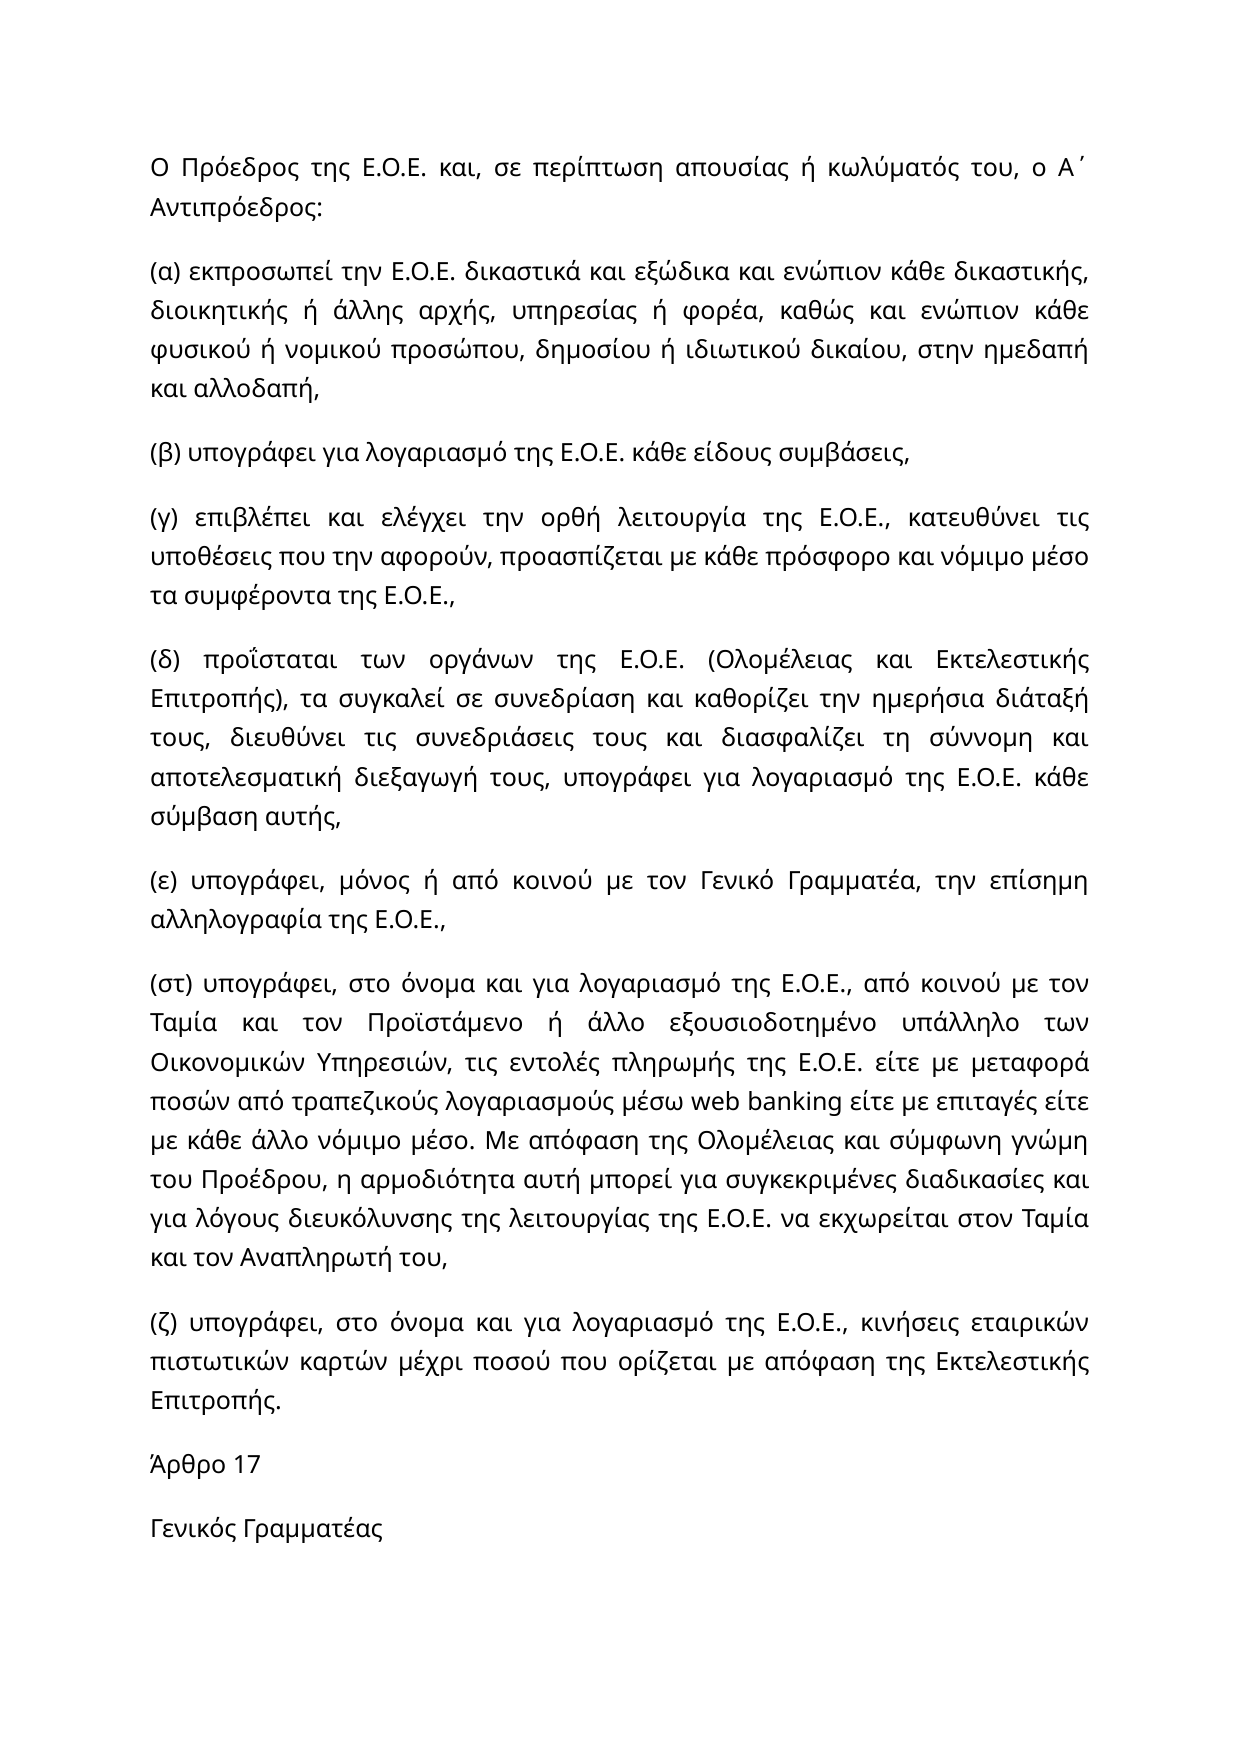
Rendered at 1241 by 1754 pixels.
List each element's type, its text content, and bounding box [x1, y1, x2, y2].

text (δ) προΐσταται των οργάνων της Ε.Ο.Ε. (Ολομέλειας και Εκτελεστικής Επιτροπής), τα συγκαλεί σε συνεδρίαση και καθορίζει την ημερήσια διάταξή τους, διευθύνει τις συνεδριάσεις τους και διασφαλίζει τη σύννομη και αποτελεσματική διεξαγωγή τους, υπογράφει για λογαριασμό της Ε.Ο.Ε. κάθε σύμβαση αυτής, [150, 642, 1090, 832]
text (γ) επιβλέπει και ελέγχει την ορθή λειτουργία της Ε.Ο.Ε., κατευθύνει τις υποθέσεις που την αφορούν, προασπίζεται με κάθε πρόσφορο και νόμιμο μέσο τα συμφέροντα της Ε.Ο.Ε., [150, 499, 1090, 612]
text Ο Πρόεδρος της Ε.Ο.Ε. και, σε περίπτωση απουσίας ή κωλύματός του, ο Α΄ Αντιπρόεδρος: [150, 150, 1090, 223]
text Γενικός Γραμματέας [150, 1511, 1090, 1545]
text Άρθρο 17 [150, 1447, 1090, 1481]
text (στ) υπογράφει, στο όνομα και για λογαριασμό της Ε.Ο.Ε., από κοινού με τον Ταμία και τον Προϊστάμενο ή άλλο εξουσιοδοτημένο υπάλληλο των Οικονομικών Υπηρεσιών, τις εντολές πληρωμής της Ε.Ο.Ε. είτε με μεταφορά ποσών από τραπεζικούς λογαριασμούς μέσω web banking είτε με επιταγές είτε με κάθε άλλο νόμιμο μέσο. Με απόφαση της Ολομέλειας και σύμφωνη γνώμη του Προέδρου, η αρμοδιότητα αυτή μπορεί για συγκεκριμένες διαδικασίες και για λόγους διευκόλυνσης της λειτουργίας της Ε.Ο.Ε. να εκχωρείται στον Ταμία και τον Αναπληρωτή του, [150, 966, 1090, 1274]
text (α) εκπροσωπεί την Ε.Ο.Ε. δικαστικά και εξώδικα και ενώπιον κάθε δικαστικής, διοικητικής ή άλλης αρχής, υπηρεσίας ή φορέα, καθώς και ενώπιον κάθε φυσικού ή νομικού προσώπου, δημοσίου ή ιδιωτικού δικαίου, στην ημεδαπή και αλλοδαπή, [150, 253, 1090, 405]
text (ε) υπογράφει, μόνος ή από κοινού με τον Γενικό Γραμματέα, την επίσημη αλληλογραφία της Ε.Ο.Ε., [150, 862, 1090, 936]
text (ζ) υπογράφει, στο όνομα και για λογαριασμό της Ε.Ο.Ε., κινήσεις εταιρικών πιστωτικών καρτών μέχρι ποσού που ορίζεται με απόφαση της Εκτελεστικής Επιτροπής. [150, 1304, 1090, 1417]
text (β) υπογράφει για λογαριασμό της Ε.Ο.Ε. κάθε είδους συμβάσεις, [150, 435, 1090, 469]
